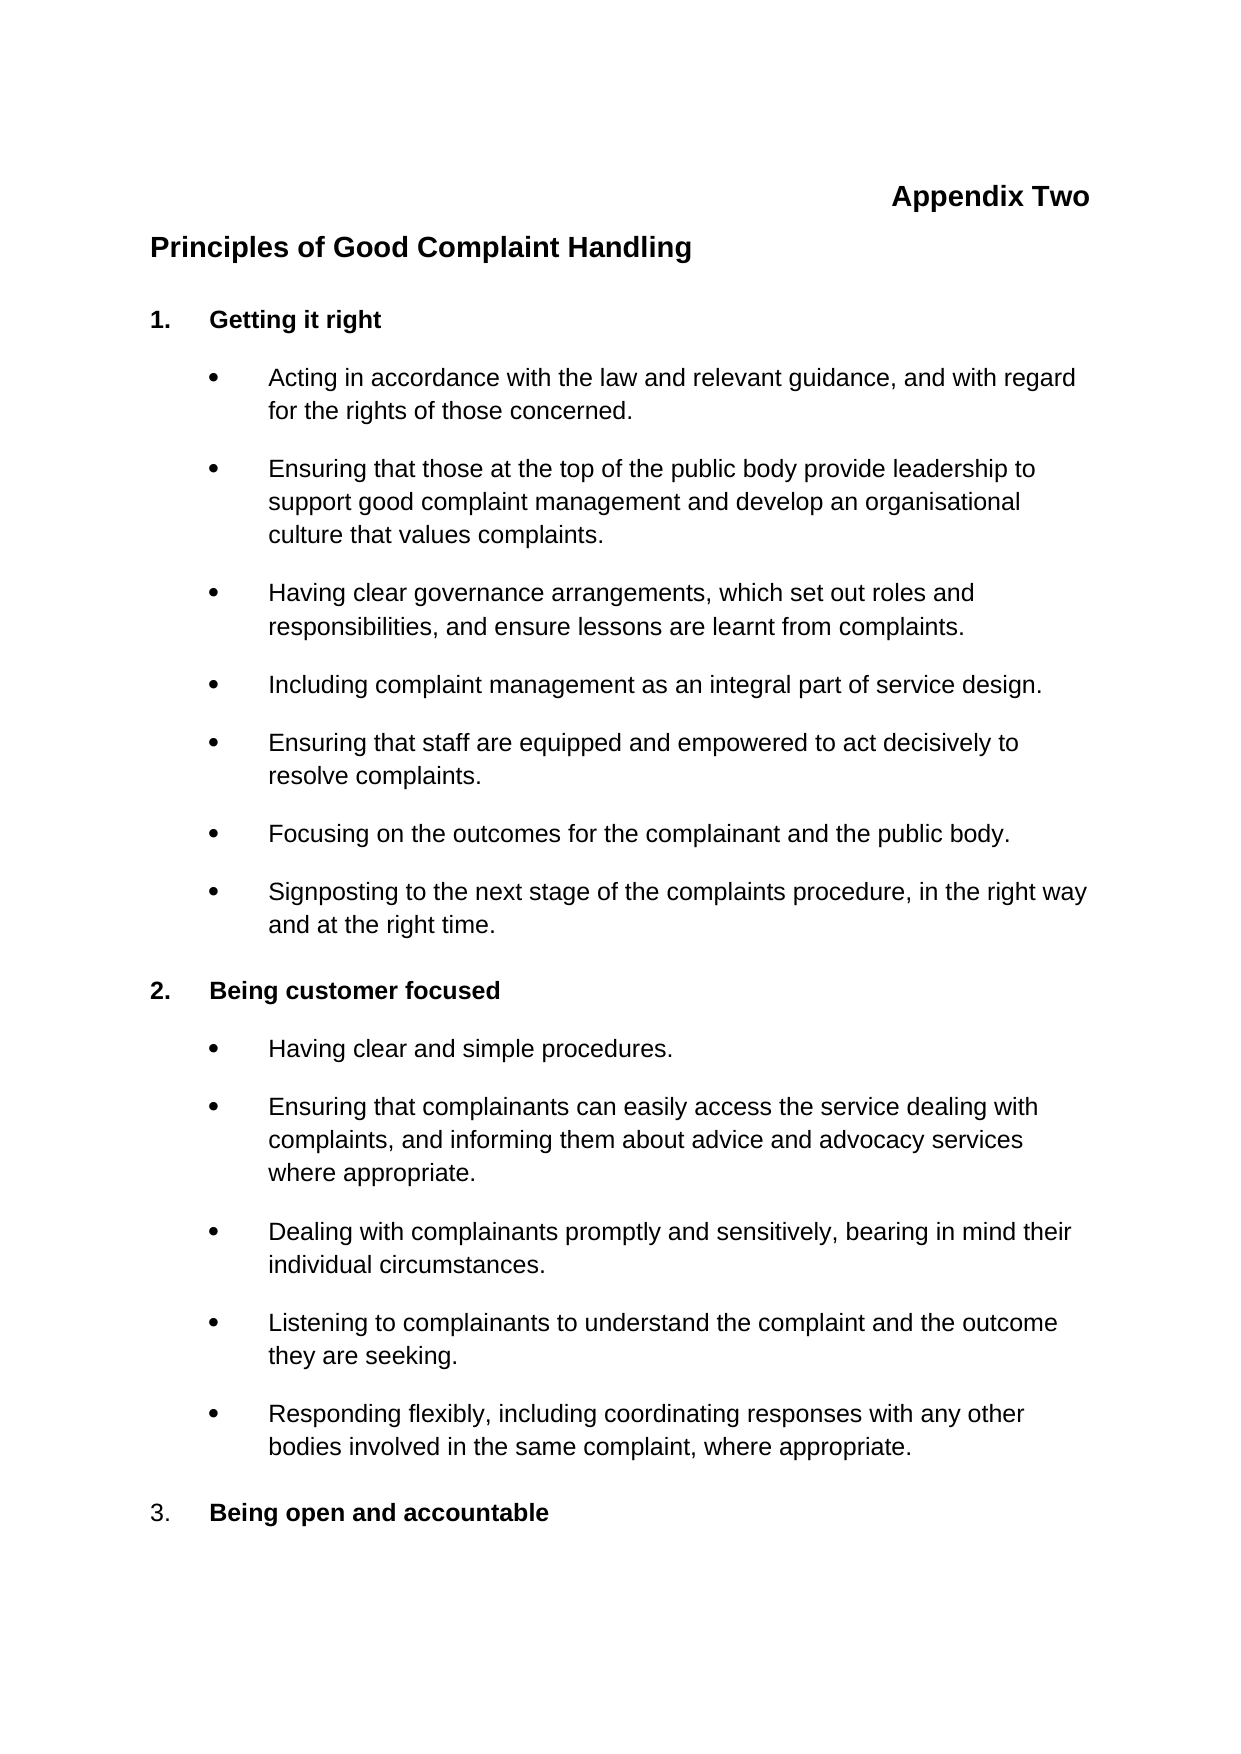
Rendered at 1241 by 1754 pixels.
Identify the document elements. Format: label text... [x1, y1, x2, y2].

list Having clear governance arrangements, which set out roles and responsibilities, and ensure lessons are learnt from complaints. [209, 578, 1090, 640]
list Ensuring that complainants can easily access the service dealing with complaints, and informing them about advice and advocacy services where appropriate. [209, 1092, 1090, 1187]
text Principles of Good Complaint Handling [150, 230, 1090, 263]
list Being open and accountable [150, 1498, 1090, 1527]
list Having clear and simple procedures. [209, 1034, 1090, 1063]
list Focusing on the outcomes for the complainant and the public body. [209, 819, 1090, 848]
text Appendix Two [150, 179, 1090, 213]
list Including complaint management as an integral part of service design. [209, 669, 1090, 698]
list Listening to complainants to understand the complaint and the outcome they are seeking. [209, 1308, 1090, 1369]
text 1. Getting it right [150, 305, 1090, 334]
list Signposting to the next stage of the complaints procedure, in the right way and at the right time. [209, 877, 1090, 939]
list Ensuring that staff are equipped and empowered to act decisively to resolve complaints. [209, 728, 1090, 789]
text 2. Being customer focused [150, 976, 1090, 1005]
list Acting in accordance with the law and relevant guidance, and with regard for the rights of those concerned. [209, 363, 1090, 425]
list Responding flexibly, including coordinating responses with any other bodies involved in the same complaint, where appropriate. [209, 1399, 1090, 1461]
list Dealing with complainants promptly and sensitively, bearing in mind their individual circumstances. [209, 1216, 1090, 1278]
list Ensuring that those at the top of the public body provide leadership to support good complaint management and develop an organisational culture that values complaints. [209, 454, 1090, 549]
